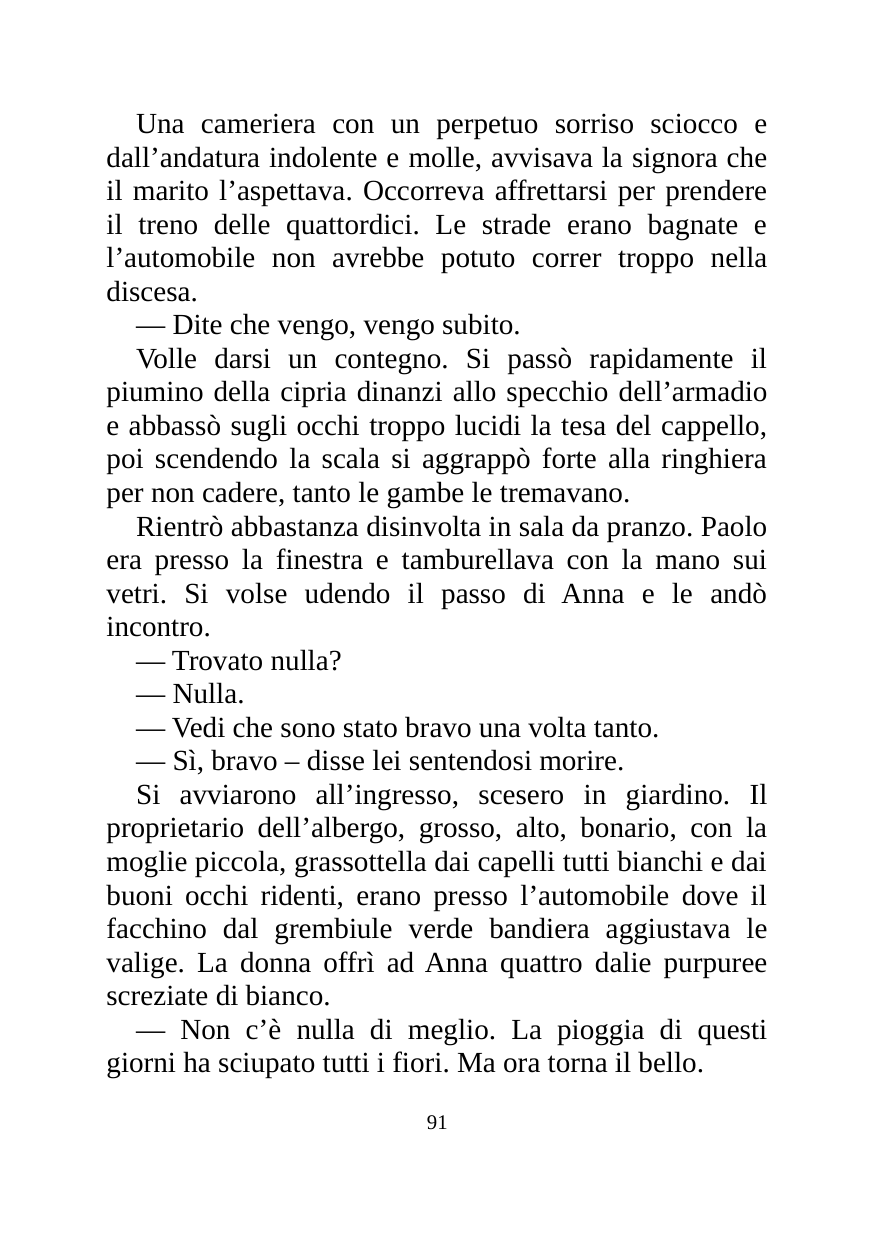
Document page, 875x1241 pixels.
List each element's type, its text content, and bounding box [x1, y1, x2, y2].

text Rientrò abbastanza disinvolta in sala da pranzo. Paolo era presso la finestra e tamburellava con la mano sui vetri. Si volse udendo il passo di Anna e le andò incontro. [106, 509, 768, 643]
text Volle darsi un contegno. Si passò rapidamente il piumino della cipria dinanzi allo specchio dell’armadio e abbassò sugli occhi troppo lucidi la tesa del cappello, poi scendendo la scala si aggrappò forte alla ringhiera per non cadere, tanto le gambe le tremavano. [106, 341, 768, 509]
text — Trovato nulla? [106, 643, 768, 676]
text — Sì, bravo – disse lei sentendosi morire. [106, 743, 768, 777]
text Una cameriera con un perpetuo sorriso sciocco e dall’andatura indolente e molle, avvisava la signora che il marito l’aspettava. Occorreva affrettarsi per prendere il treno delle quattordici. Le strade erano bagnate e l’automobile non avrebbe potuto correr troppo nella discesa. [106, 106, 768, 307]
text — Nulla. [106, 676, 768, 710]
text — Dite che vengo, vengo subito. [106, 307, 768, 341]
text — Non c’è nulla di meglio. La pioggia di questi giorni ha sciupato tutti i fiori. Ma ora torna il bello. [106, 1012, 768, 1079]
text — Vedi che sono stato bravo una volta tanto. [106, 710, 768, 743]
text Si avviarono all’ingresso, scesero in giardino. Il proprietario dell’albergo, grosso, alto, bonario, con la moglie piccola, grassottella dai capelli tutti bianchi e dai buoni occhi ridenti, erano presso l’automobile dove il facchino dal grembiule verde bandiera aggiustava le valige. La donna offrì ad Anna quattro dalie purpuree screziate di bianco. [106, 777, 768, 1012]
